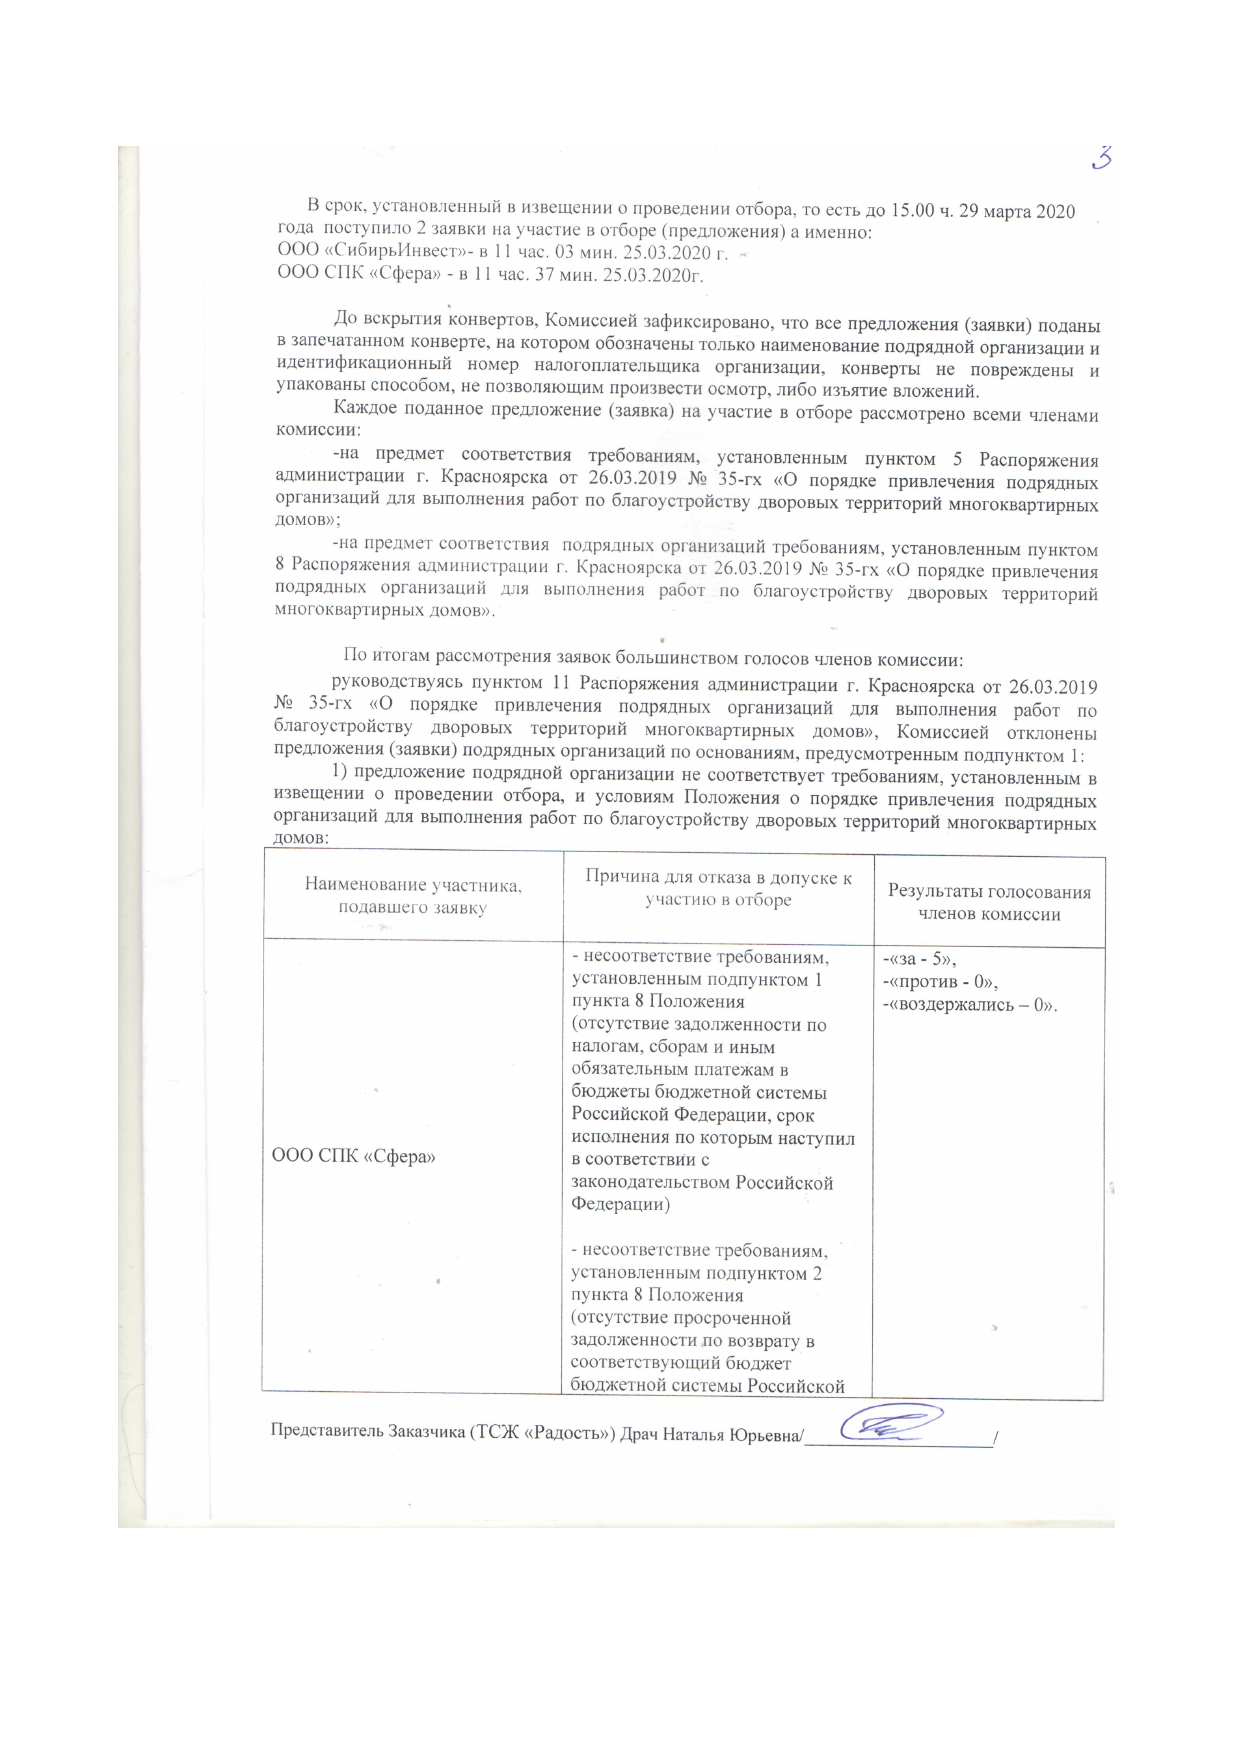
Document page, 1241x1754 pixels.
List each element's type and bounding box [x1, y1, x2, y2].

picture [118, 146, 1123, 1528]
